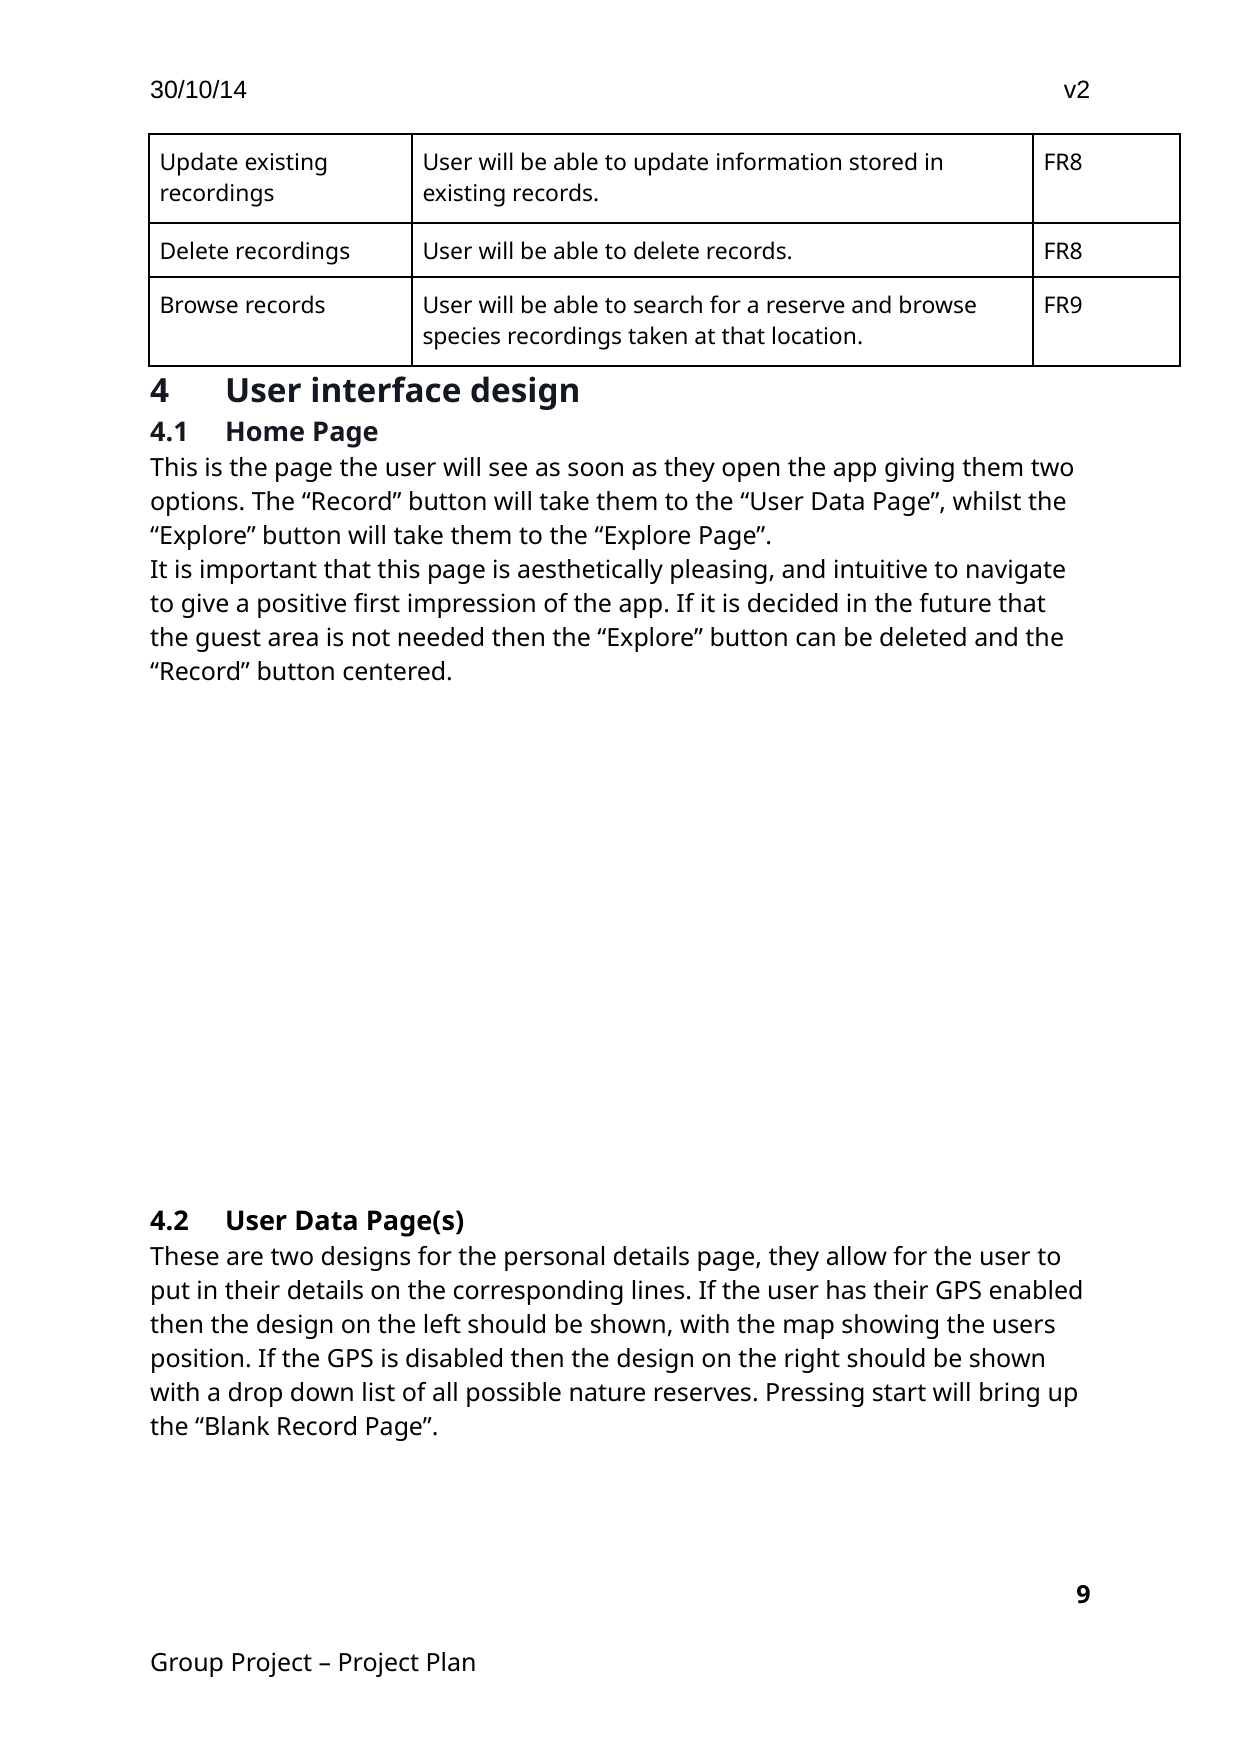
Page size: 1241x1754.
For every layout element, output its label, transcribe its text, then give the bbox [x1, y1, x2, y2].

table_cell Browse records [150, 278, 411, 365]
text 4.1 Home Page [150, 413, 1090, 449]
table_cell FR8 [1034, 224, 1179, 276]
table_cell User will be able to search for a reserve and browse species recordings taken at that location. [413, 278, 1032, 365]
text 4 User interface design [150, 367, 1090, 413]
text It is important that this page is aesthetically pleasing, and intuitive to navigate to give a positive first impression of the app. If it is decided in the future that the guest area is not needed then the “Explore” button can be deleted and the “Record” button centered. [150, 552, 1090, 688]
text These are two designs for the personal details page, they allow for the user to put in their details on the corresponding lines. If the user has their GPS enabled then the design on the left should be shown, with the map showing the users position. If the GPS is disabled then the design on the right should be shown with a drop down list of all possible nature reserves. Pressing start will bring up the “Blank Record Page”. [150, 1238, 1090, 1443]
text This is the page the user will see as soon as they open the app giving them two options. The “Record” button will take them to the “User Data Page”, whilst the “Explore” button will take them to the “Explore Page”. [150, 449, 1090, 552]
table_cell FR9 [1034, 278, 1179, 365]
table_cell Delete recordings [150, 224, 411, 276]
table_cell Update existing recordings [150, 135, 411, 222]
text 4.2 User Data Page(s) [150, 1202, 1090, 1238]
table_cell User will be able to update information stored in existing records. [413, 135, 1032, 222]
table_cell FR8 [1034, 135, 1179, 222]
table_cell User will be able to delete records. [413, 224, 1032, 276]
